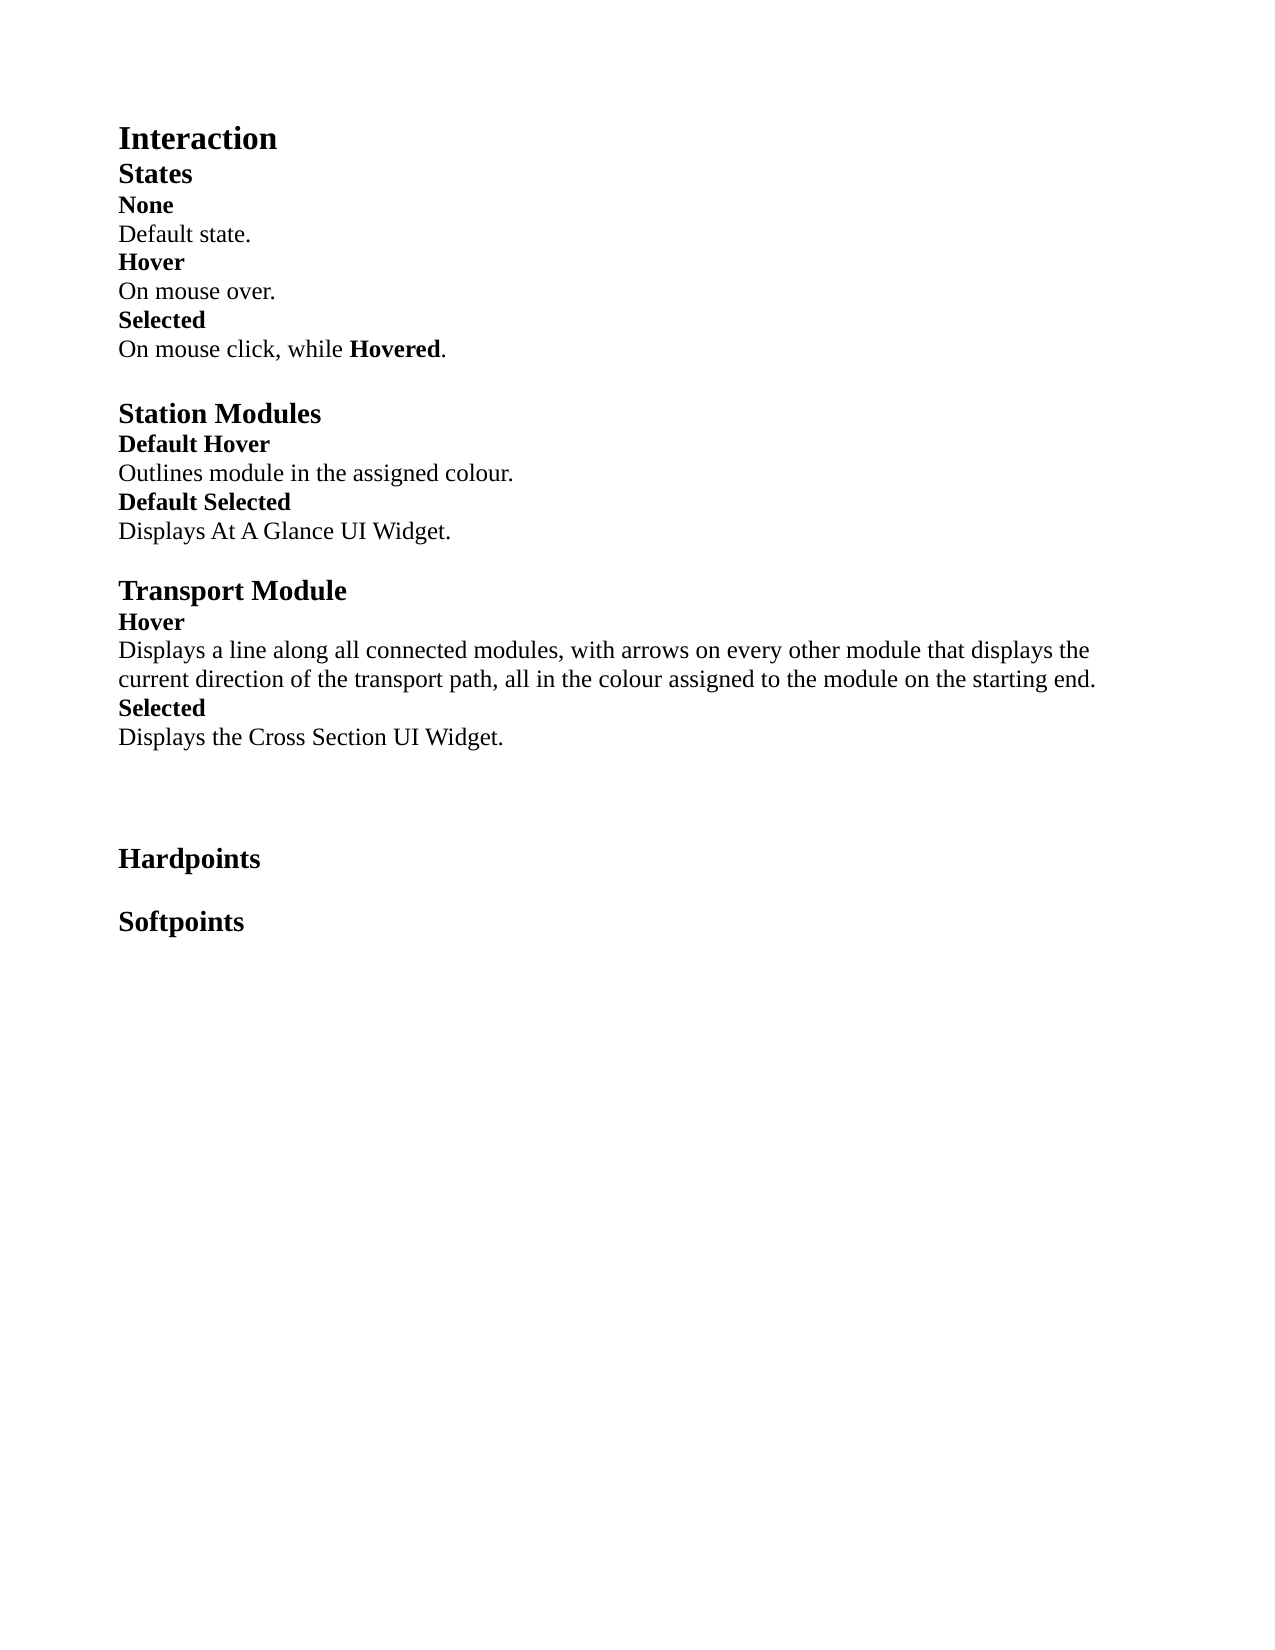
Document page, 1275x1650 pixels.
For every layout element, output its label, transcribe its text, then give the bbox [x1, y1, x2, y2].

text Interaction [118, 118, 1157, 156]
text Selected [118, 305, 1157, 334]
text Hover [118, 607, 1157, 636]
text None [118, 190, 1157, 219]
text Hardpoints [118, 842, 1157, 875]
text Outlines module in the assigned colour. [118, 458, 1157, 487]
text States [118, 156, 1157, 190]
text Selected [118, 693, 1157, 722]
text Displays the Cross Section UI Widget. [118, 722, 1157, 751]
text Station Modules [118, 396, 1157, 429]
text On mouse click, while Hovered. [118, 334, 1157, 362]
text Default state. [118, 219, 1157, 247]
text Softpoints [118, 904, 1157, 937]
text Displays At A Glance UI Widget. [118, 516, 1157, 544]
text Hover [118, 247, 1157, 276]
text Default Hover [118, 429, 1157, 458]
text Displays a line along all connected modules, with arrows on every other module that displays the current direction of the transport path, all in the colour assigned to the module on the starting end. [118, 636, 1157, 693]
text Default Selected [118, 487, 1157, 516]
text Transport Module [118, 573, 1157, 607]
text On mouse over. [118, 276, 1157, 305]
